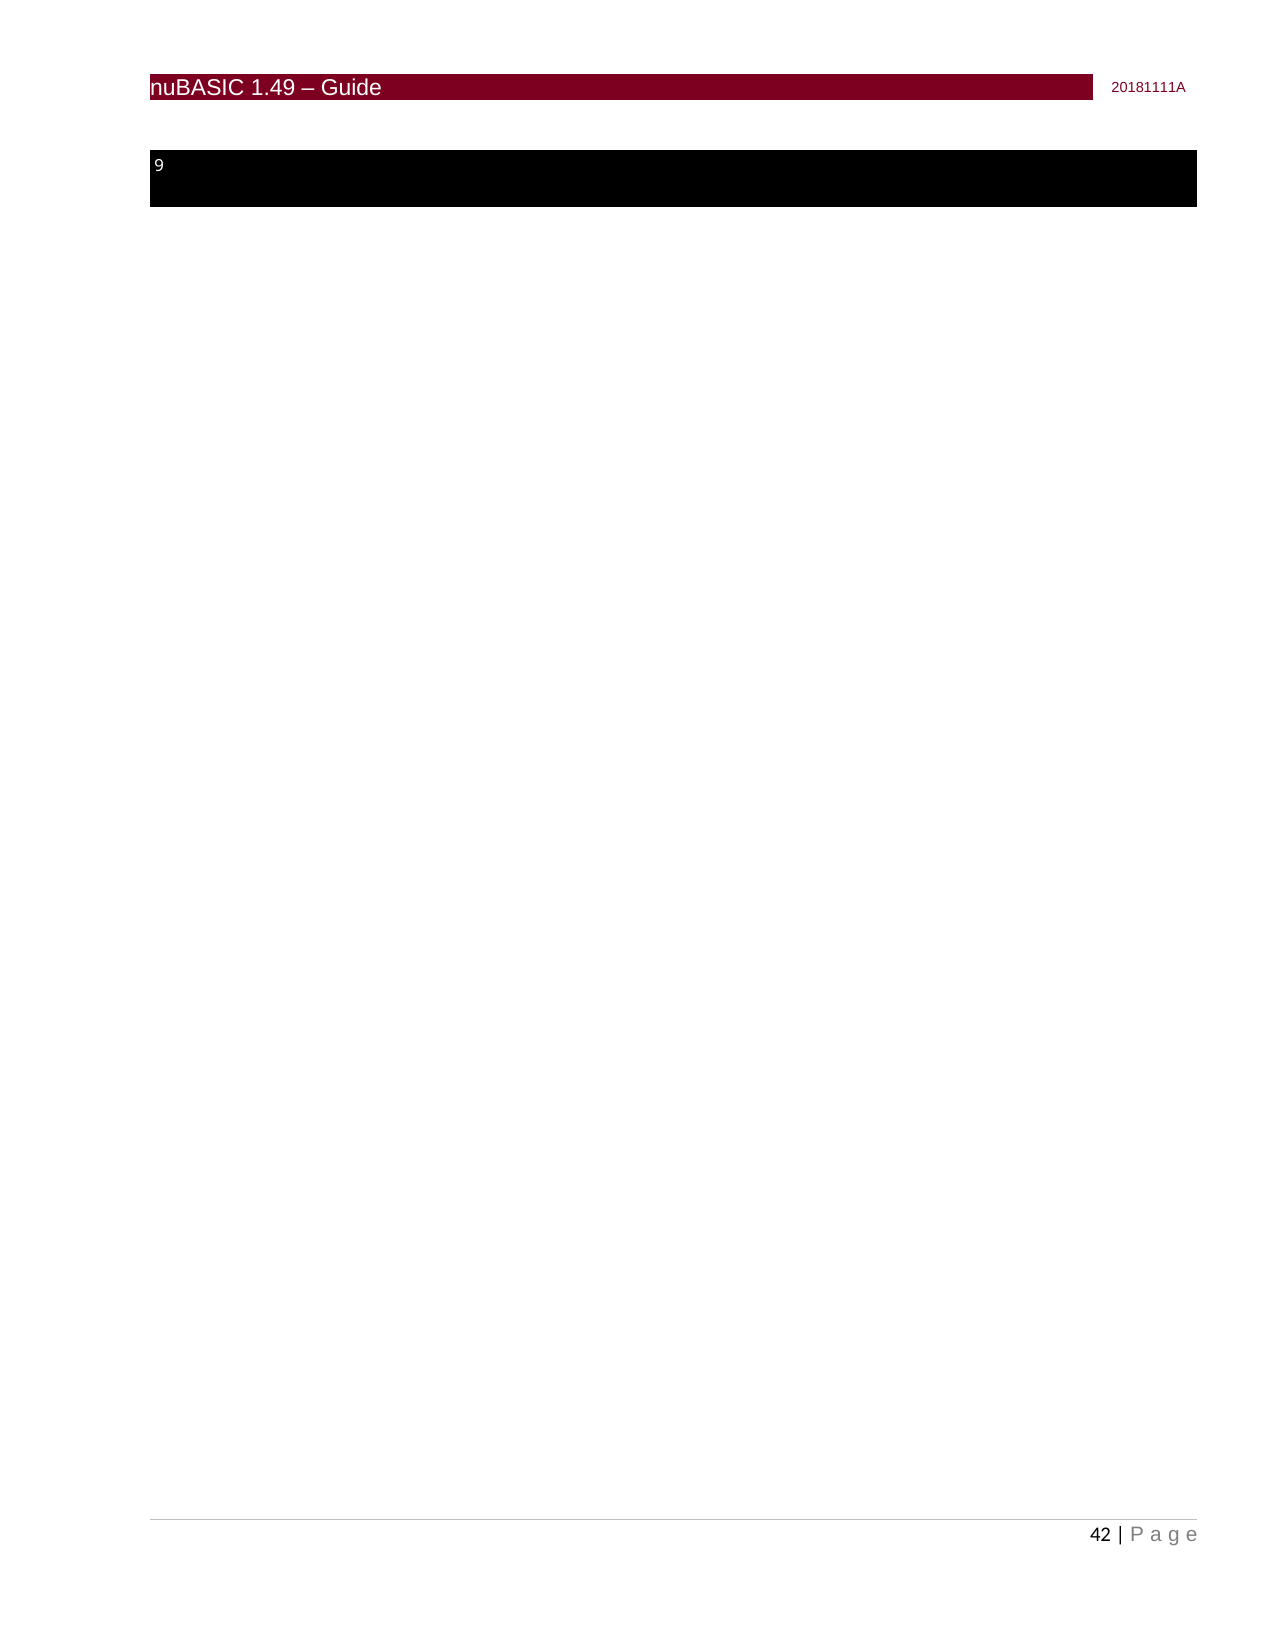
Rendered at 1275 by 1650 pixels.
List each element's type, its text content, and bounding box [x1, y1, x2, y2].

list 9 [151, 151, 1196, 176]
